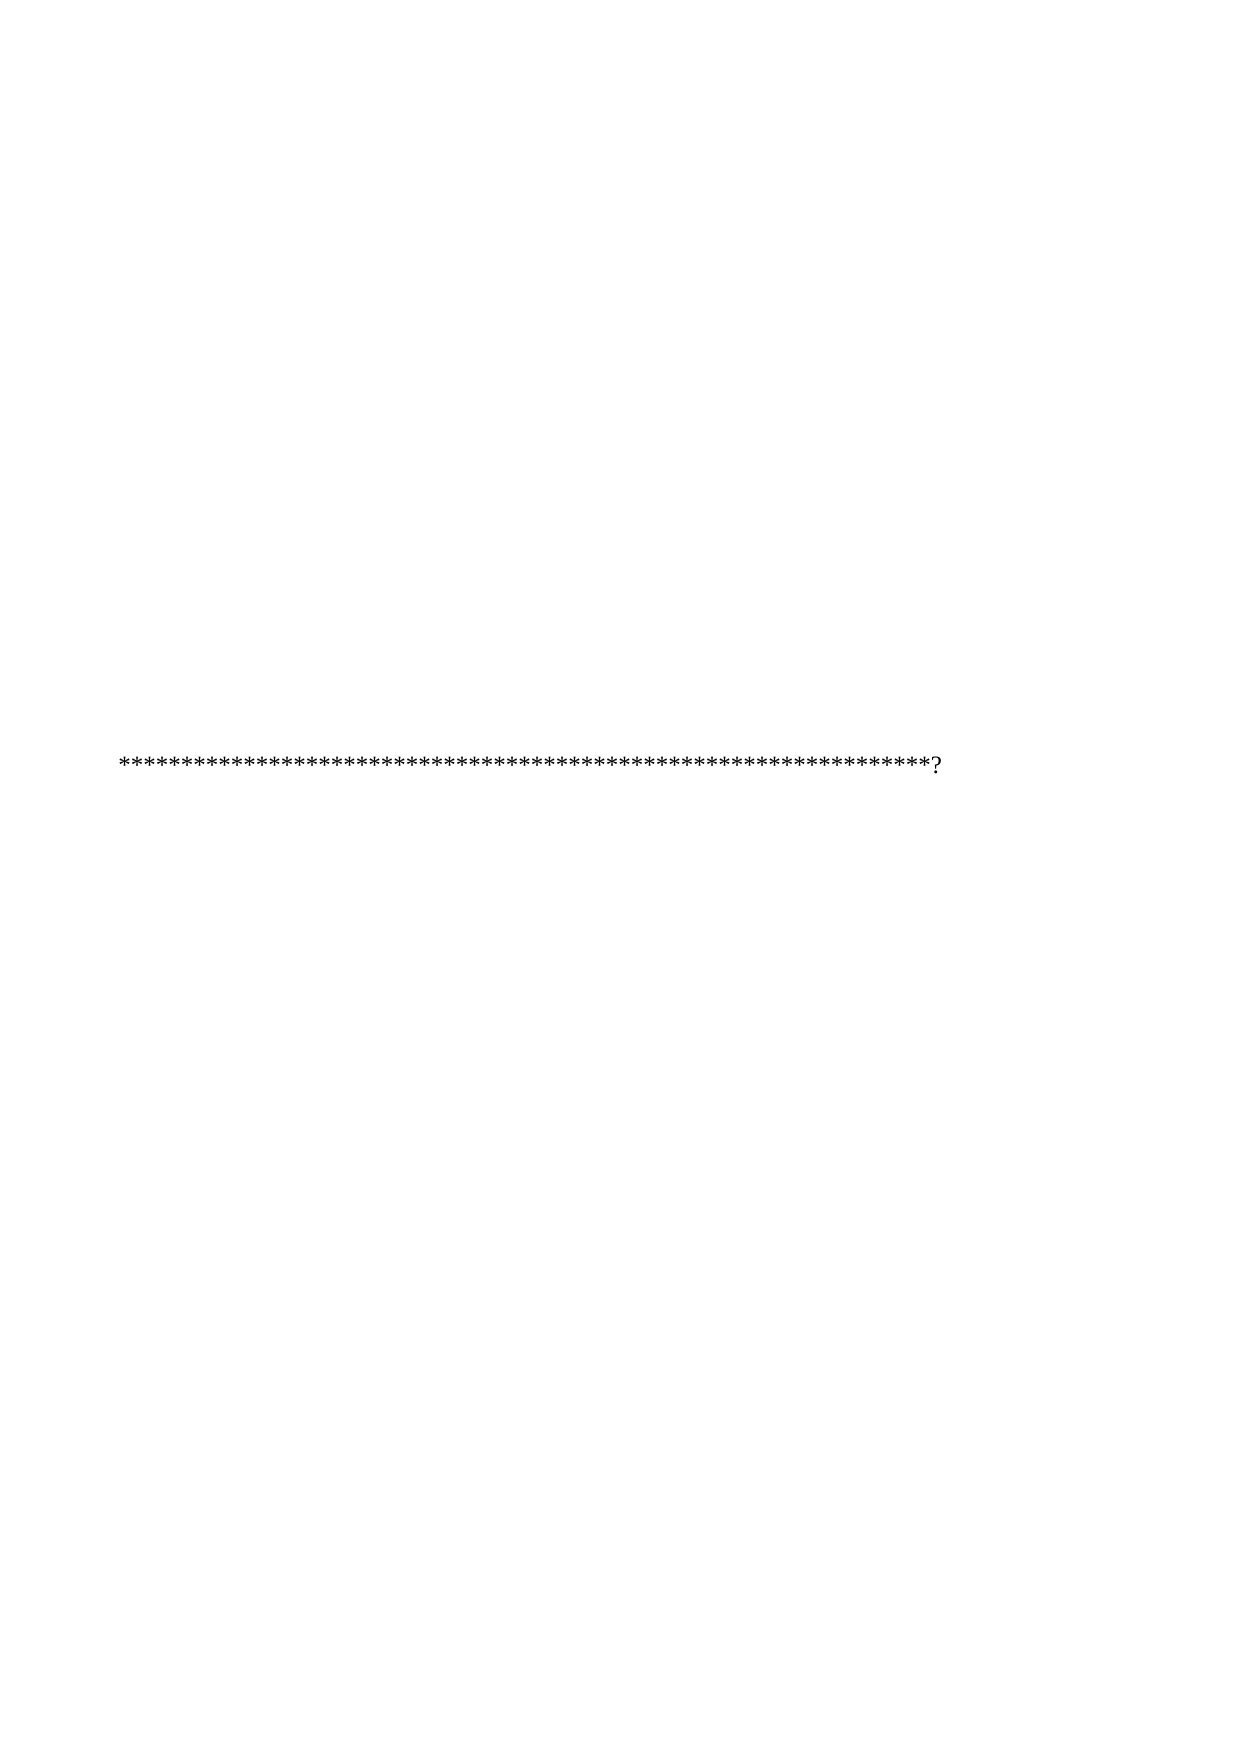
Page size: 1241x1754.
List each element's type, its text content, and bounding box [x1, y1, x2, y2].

text *****************************************************************? [118, 751, 1122, 779]
